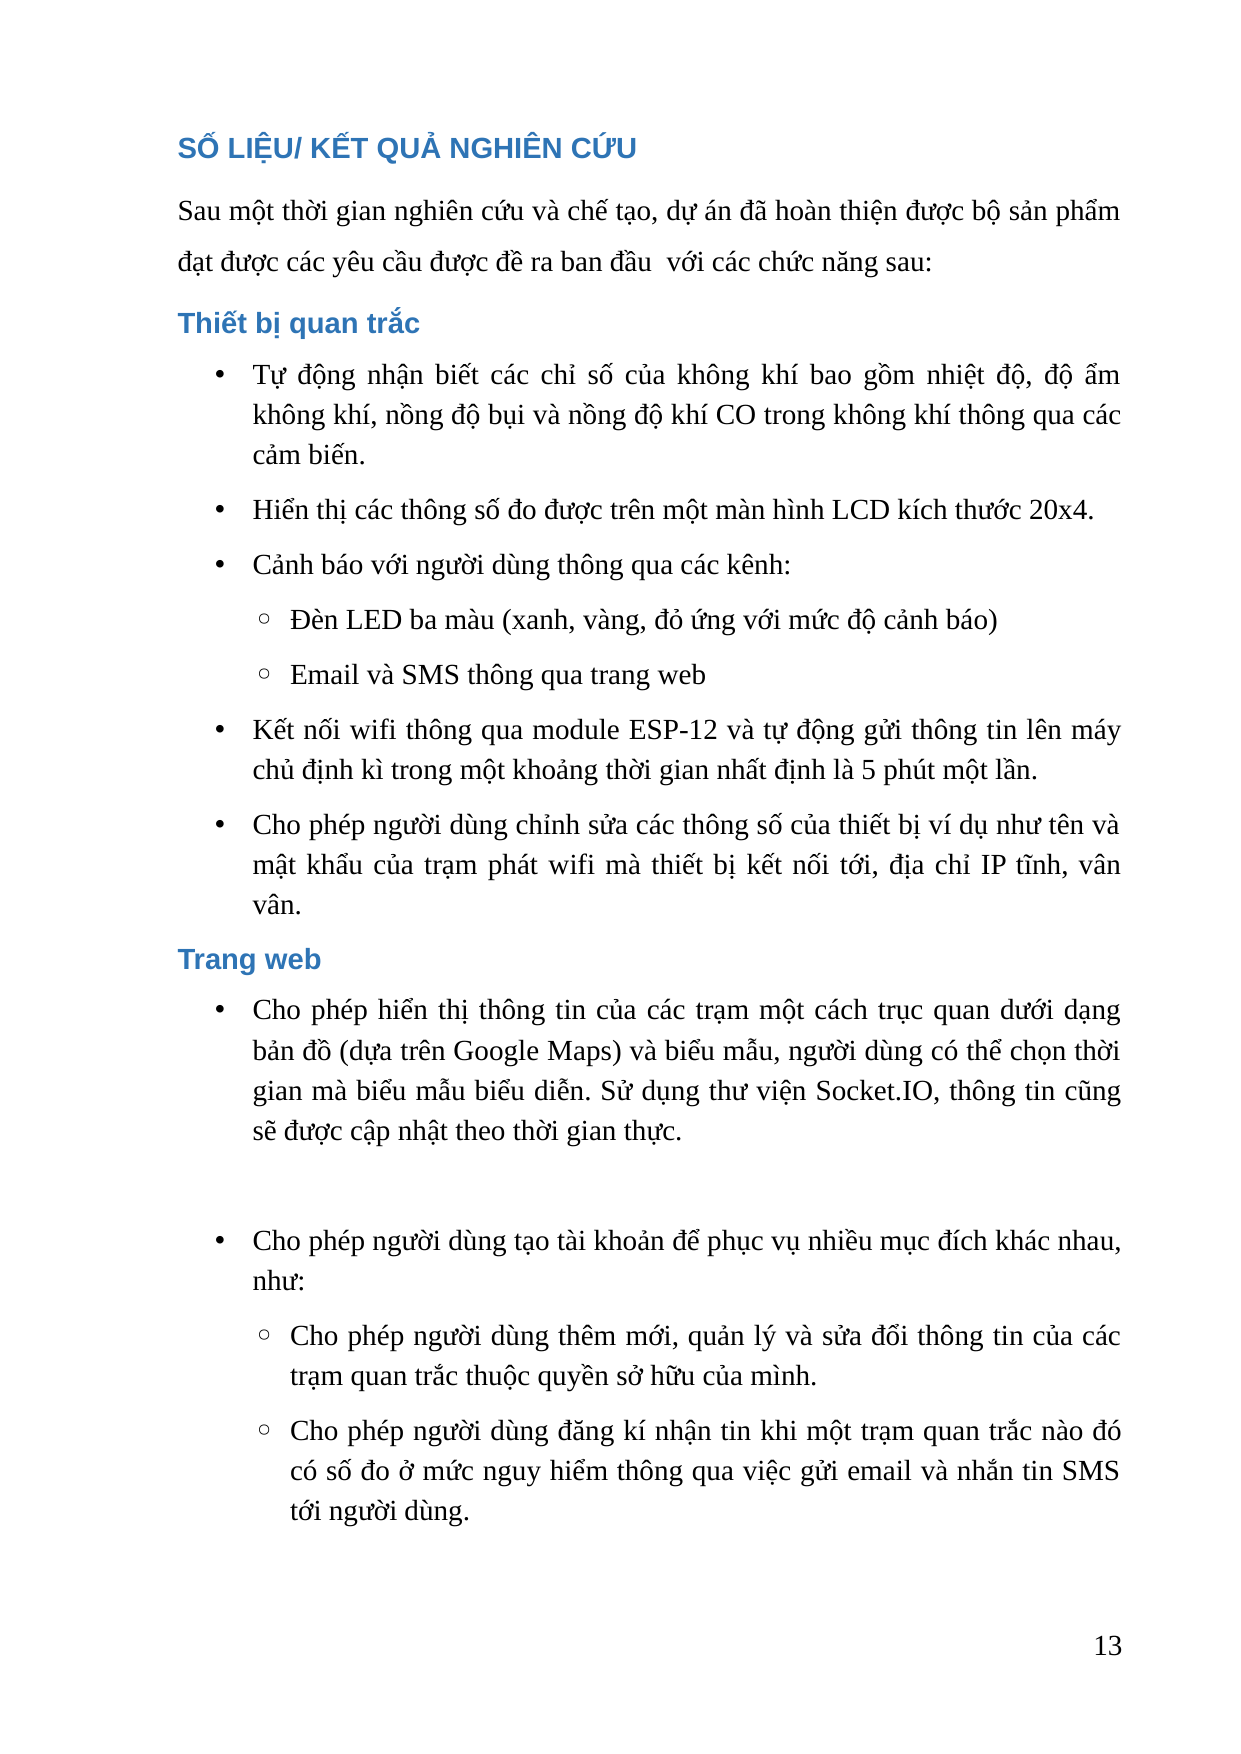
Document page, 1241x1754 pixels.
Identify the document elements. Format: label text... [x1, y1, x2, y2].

list Cho phép hiển thị thông tin của các trạm một cách trục quan dưới dạng bản đồ (dựa trên Google Maps) và biểu mẫu, người dùng có thể chọn thời gian mà biểu mẫu biểu diễn. Sử dụng thư viện Socket.IO, thông tin cũng sẽ được cập nhật theo thời gian thực. [215, 992, 1122, 1147]
list Cho phép người dùng chỉnh sửa các thông số của thiết bị ví dụ như tên và mật khẩu của trạm phát wifi mà thiết bị kết nối tới, địa chỉ IP tĩnh, vân vân. [215, 807, 1122, 921]
list Kết nối wifi thông qua module ESP-12 và tự động gửi thông tin lên máy chủ định kì trong một khoảng thời gian nhất định là 5 phút một lần. [215, 712, 1122, 786]
subtitle Trang web [177, 942, 1122, 976]
list Cảnh báo với người dùng thông qua các kênh: [215, 547, 1122, 581]
list Đèn LED ba màu (xanh, vàng, đỏ ứng với mức độ cảnh báo) [252, 602, 1122, 636]
list Cho phép người dùng đăng kí nhận tin khi một trạm quan trắc nào đó có số đo ở mức nguy hiểm thông qua việc gửi email và nhắn tin SMS tới người dùng. [252, 1413, 1122, 1527]
text Sau một thời gian nghiên cứu và chế tạo, dự án đã hoàn thiện được bộ sản phẩm đạt được các yêu cầu được đề ra ban đầu với các chức năng sau: [177, 193, 1122, 277]
list Email và SMS thông qua trang web [252, 657, 1122, 691]
list Tự động nhận biết các chỉ số của không khí bao gồm nhiệt độ, độ ẩm không khí, nồng độ bụi và nồng độ khí CO trong không khí thông qua các cảm biến. [215, 357, 1122, 471]
list Cho phép người dùng tạo tài khoản để phục vụ nhiều mục đích khác nhau, như: [215, 1223, 1122, 1297]
subtitle SỐ LIỆU/ KẾT QUẢ NGHIÊN CỨU [177, 131, 1122, 164]
list Hiển thị các thông số đo được trên một màn hình LCD kích thước 20x4. [215, 492, 1122, 526]
subtitle Thiết bị quan trắc [177, 307, 1122, 340]
list Cho phép người dùng thêm mới, quản lý và sửa đổi thông tin của các trạm quan trắc thuộc quyền sở hữu của mình. [252, 1318, 1122, 1392]
